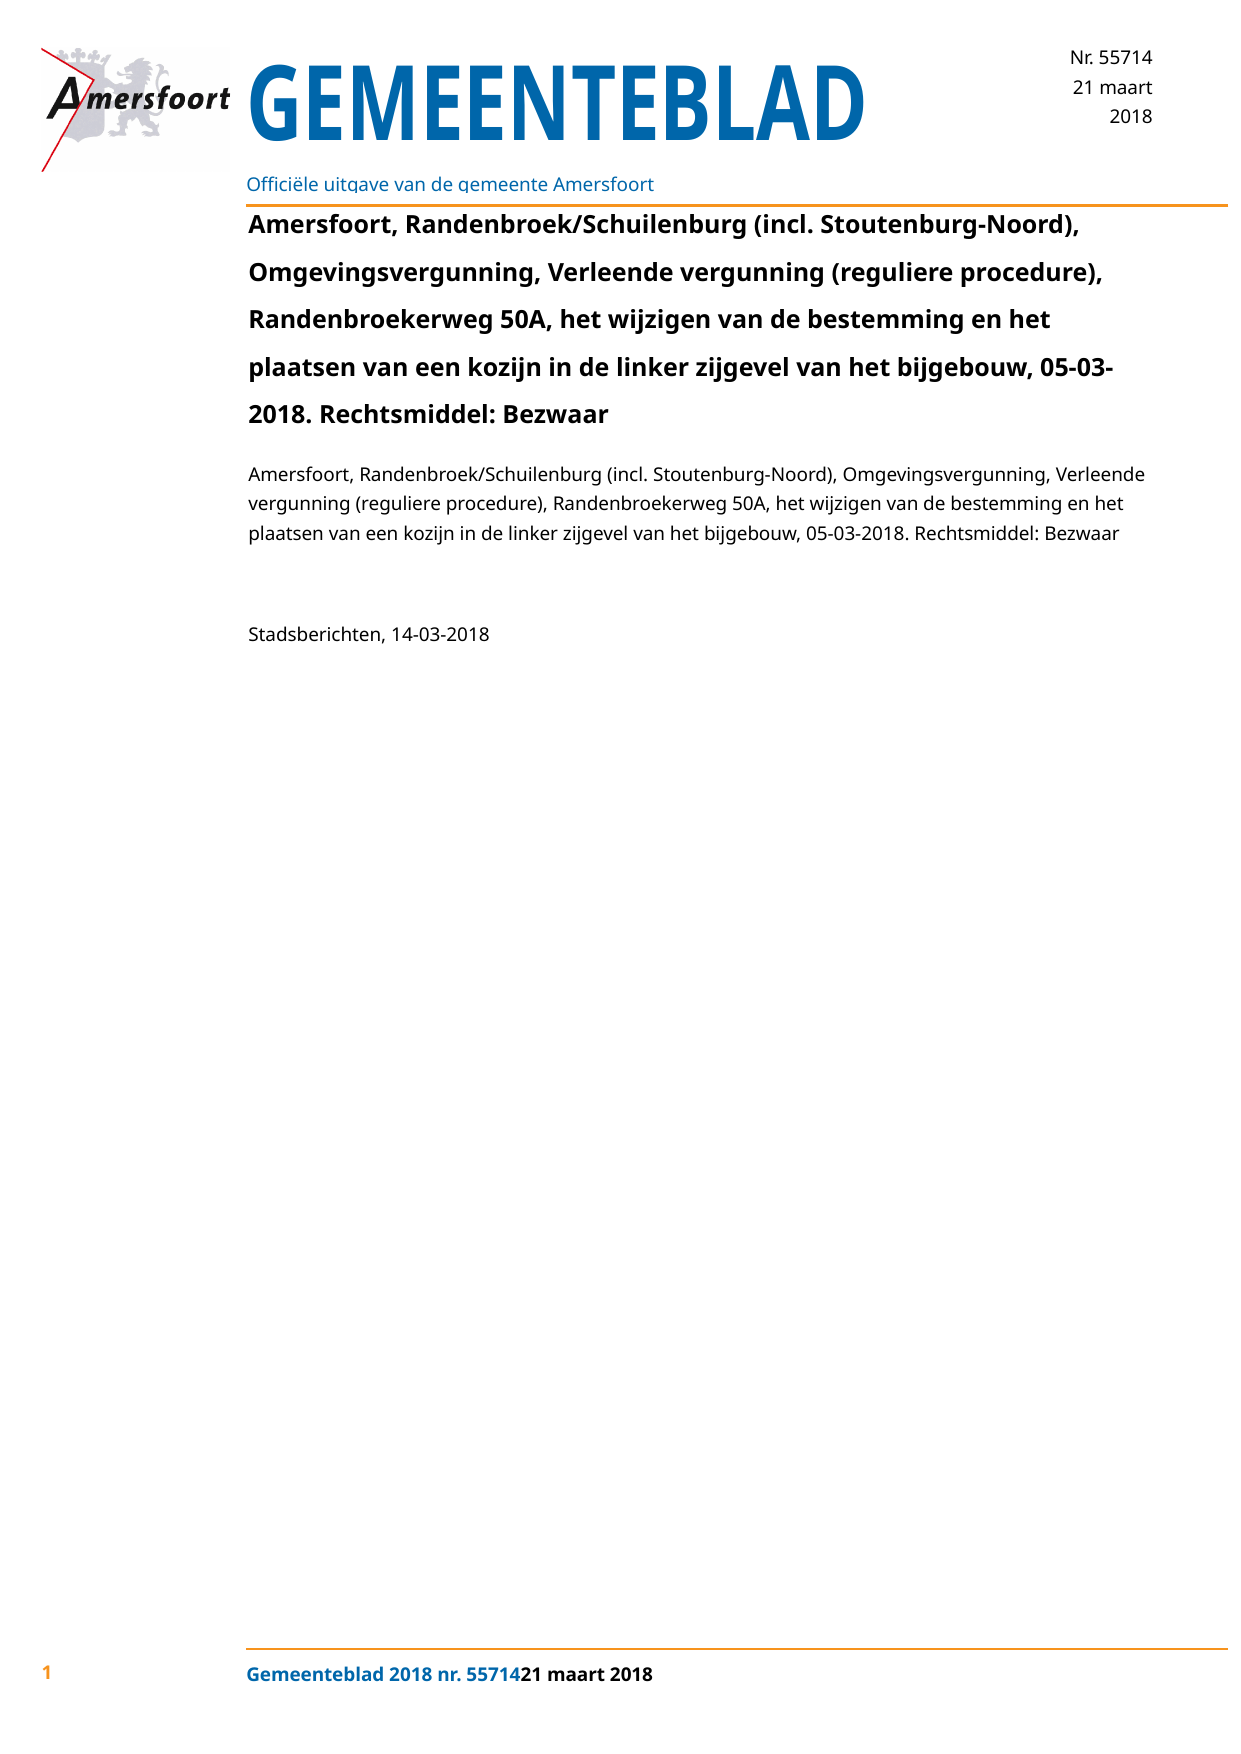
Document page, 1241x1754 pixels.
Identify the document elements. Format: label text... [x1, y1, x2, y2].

text Amersfoort, Randenbroek/Schuilenburg (incl. Stoutenburg-Noord), Omgevingsvergunning, Verleende vergunning (reguliere procedure), Randenbroekerweg 50A, het wijzigen van de bestemming en het plaatsen van een kozijn in de linker zijgevel van het bijgebouw, 05-03-2018. Rechtsmiddel: Bezwaar [248, 461, 1152, 546]
picture [41, 47, 231, 172]
text Stadsberichten, 14-03-2018 [248, 621, 1152, 646]
text Amersfoort, Randenbroek/Schuilenburg (incl. Stoutenburg-Noord), Omgevingsvergunning, Verleende vergunning (reguliere procedure), Randenbroekerweg 50A, het wijzigen van de bestemming en het plaatsen van een kozijn in de linker zijgevel van het bijgebouw, 05-03-2018. Rechtsmiddel: Bezwaar [248, 207, 1152, 431]
